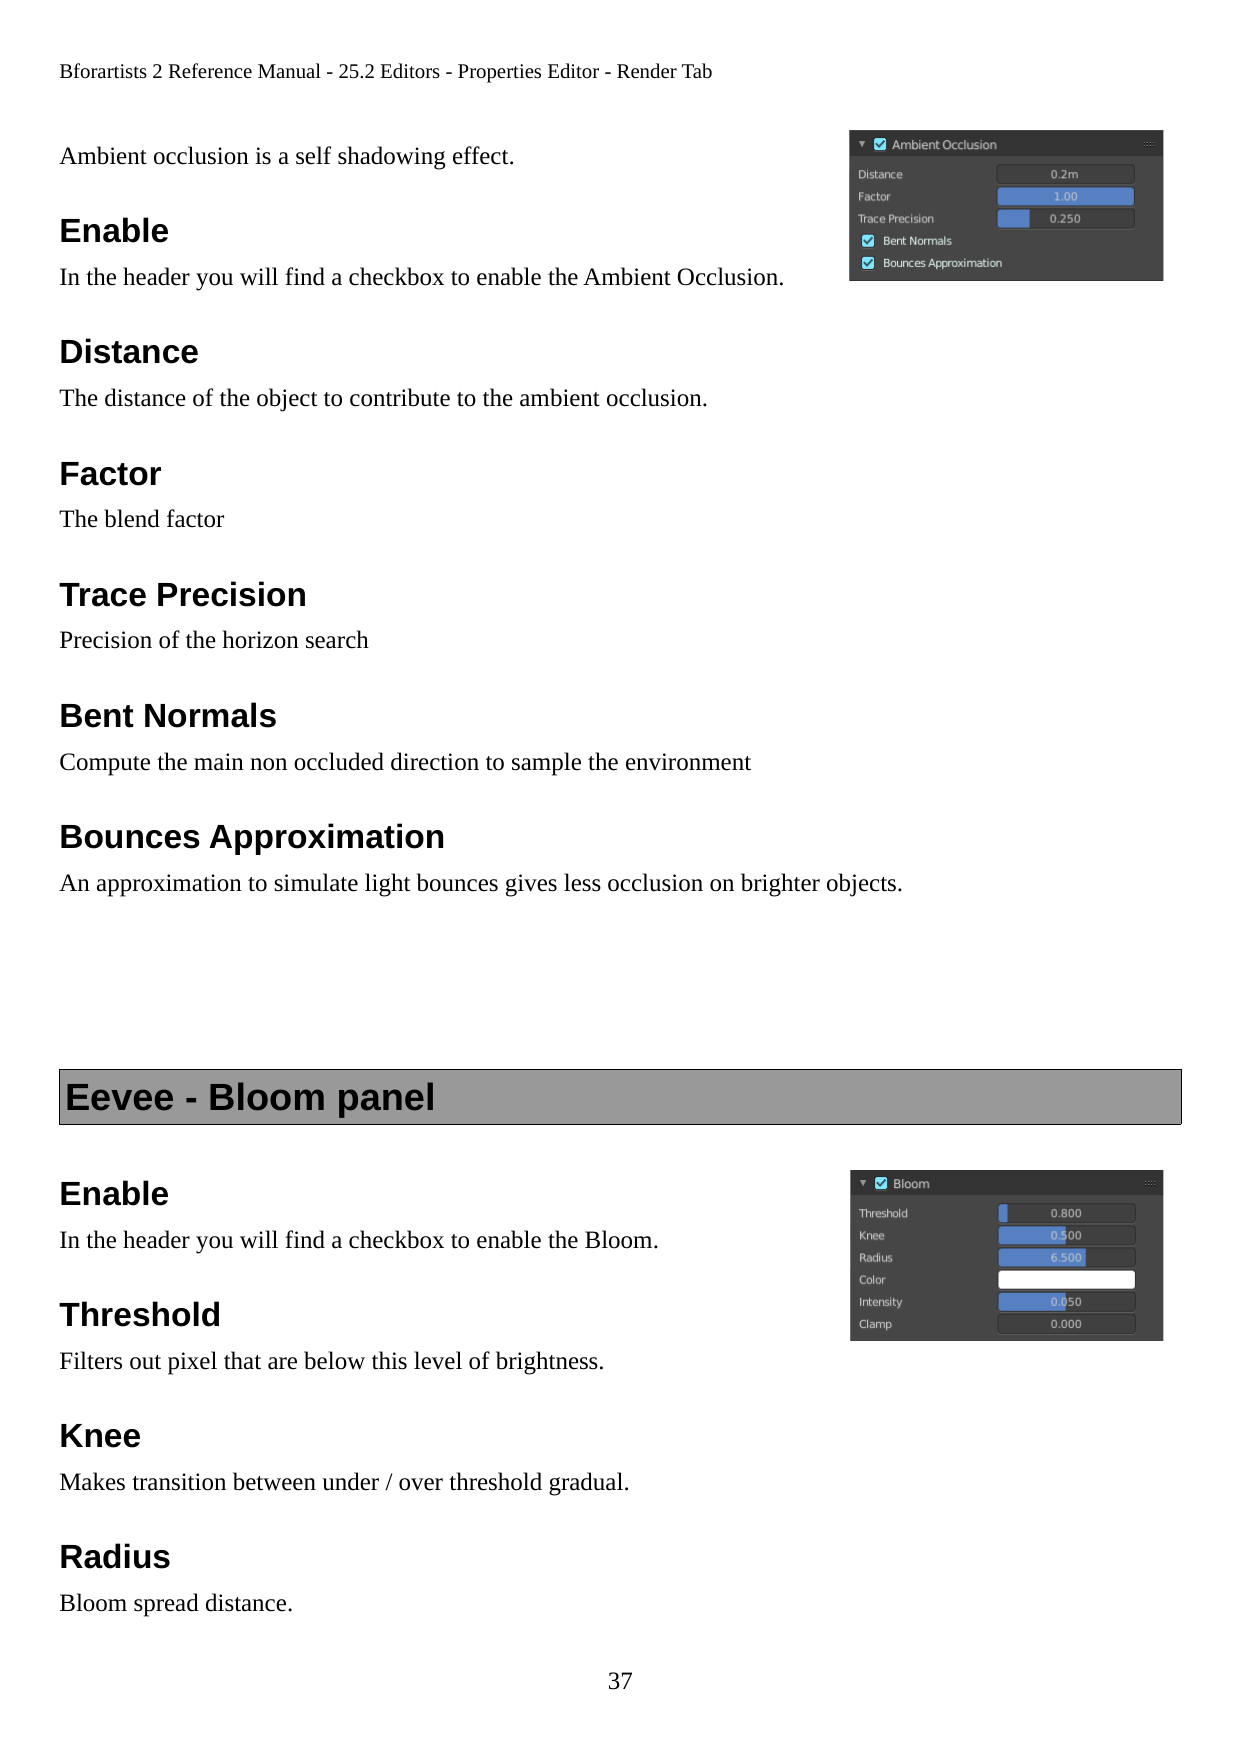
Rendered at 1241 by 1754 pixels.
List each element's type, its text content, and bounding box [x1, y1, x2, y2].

subtitle Enable [59, 211, 849, 250]
picture [850, 1170, 1164, 1341]
picture [849, 130, 1164, 281]
subtitle Enable [59, 1174, 850, 1212]
text Bloom spread distance. [59, 1588, 1181, 1617]
text Filters out pixel that are below this level of brightness. [59, 1346, 1181, 1375]
text The blend factor [59, 504, 1181, 533]
text Ambient occlusion is a self shadowing effect. [59, 141, 849, 170]
text In the header you will find a checkbox to enable the Ambient Occlusion. [59, 262, 1181, 291]
subtitle [1164, 1295, 1181, 1333]
subtitle Radius [59, 1537, 1181, 1576]
text Compute the main non occluded direction to sample the environment [59, 747, 1181, 775]
subtitle [1164, 211, 1181, 250]
subtitle Factor [59, 453, 1181, 492]
text Precision of the horizon search [59, 626, 1181, 654]
subtitle [1164, 1174, 1181, 1212]
subtitle Knee [59, 1416, 1181, 1454]
subtitle Trace Precision [59, 574, 1181, 613]
text The distance of the object to contribute to the ambient occlusion. [59, 383, 1181, 412]
subtitle Distance [59, 332, 1181, 371]
text Makes transition between under / over threshold gradual. [59, 1467, 1181, 1496]
text In the header you will find a checkbox to enable the Bloom. [59, 1225, 850, 1254]
subtitle Bounces Approximation [59, 816, 1181, 855]
subtitle Bent Normals [59, 695, 1181, 734]
text An approximation to simulate light bounces gives less occlusion on brighter objects. [59, 868, 1181, 896]
table_header Eevee - Bloom panel [60, 1070, 1181, 1124]
subtitle Threshold [59, 1295, 850, 1333]
